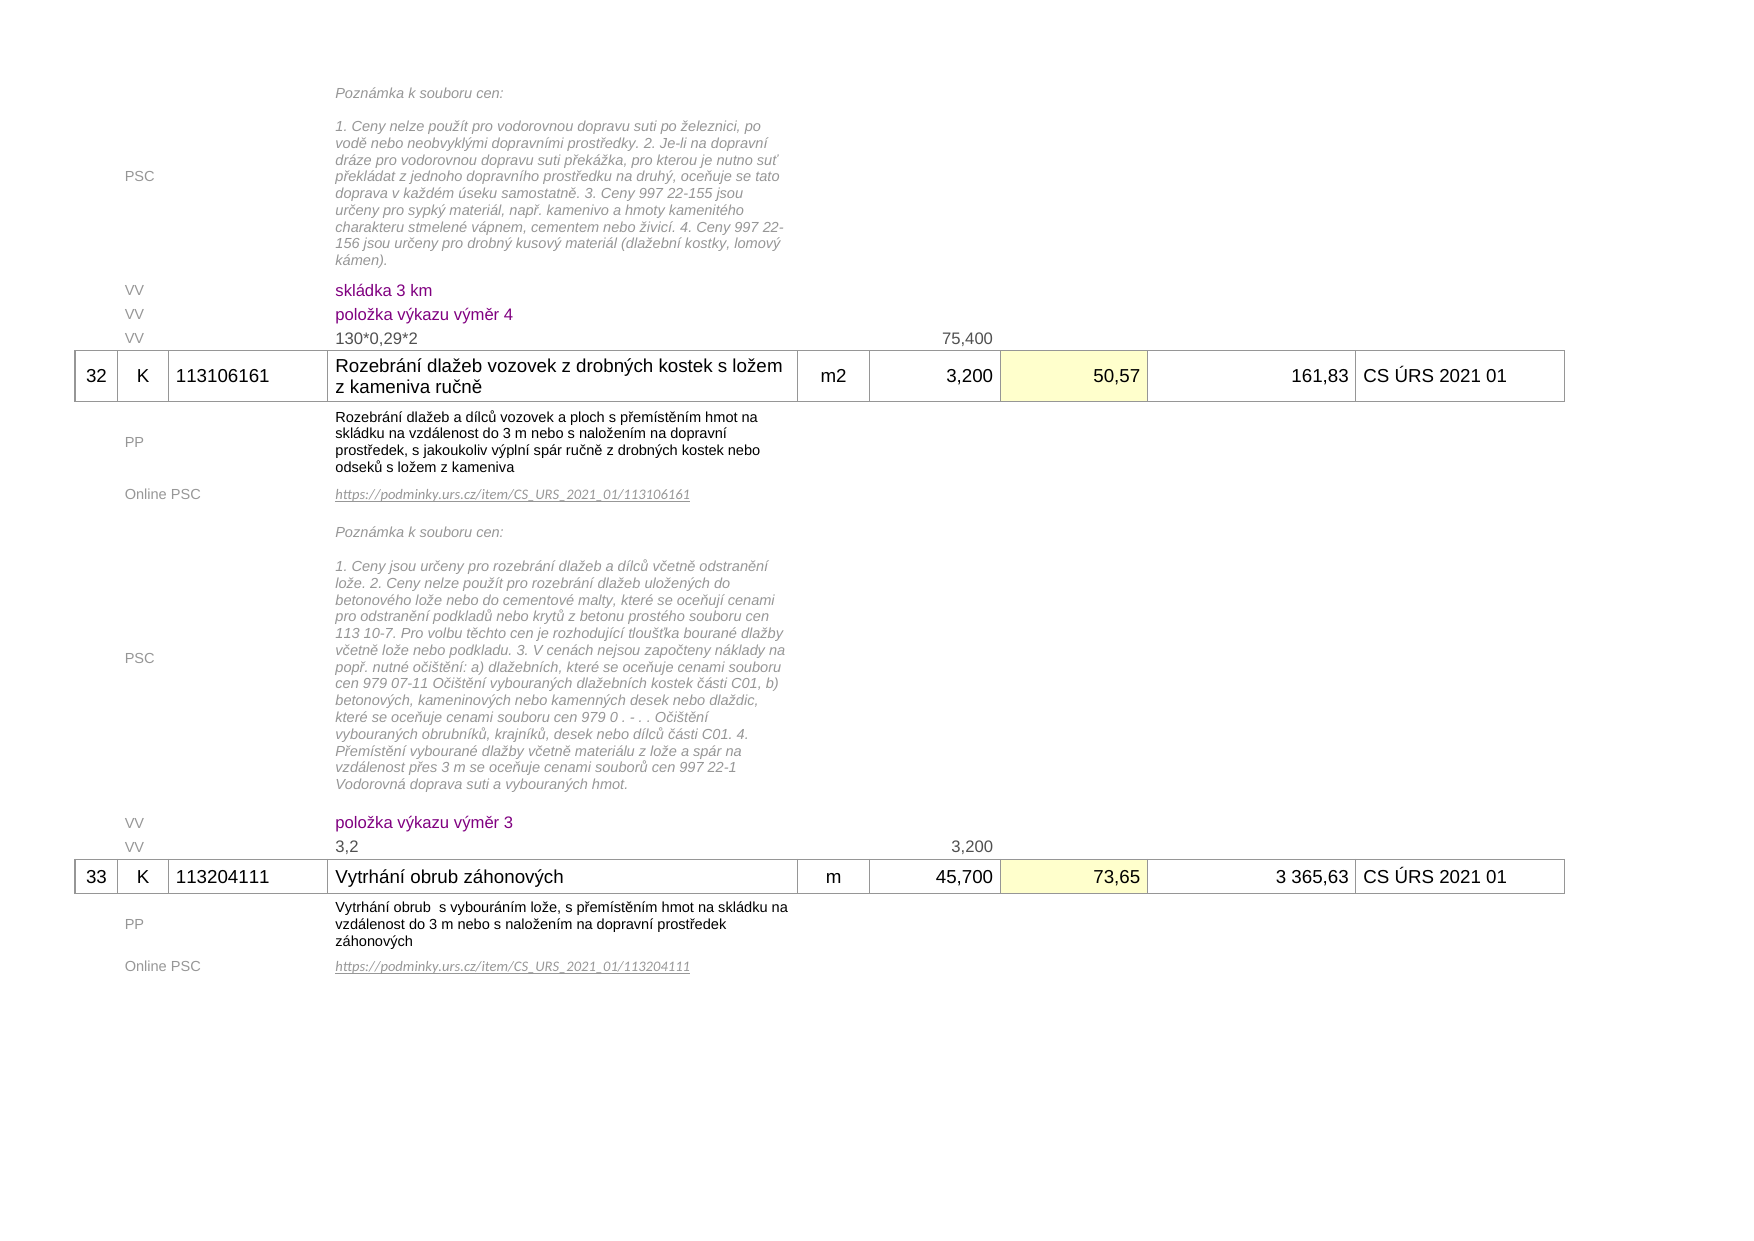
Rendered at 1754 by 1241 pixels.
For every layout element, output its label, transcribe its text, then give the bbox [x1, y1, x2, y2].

table_cell [75, 894, 117, 954]
table_cell [1147, 482, 1356, 506]
table_cell PSC [117, 506, 168, 811]
table_cell 3,2 [328, 835, 797, 859]
table_cell 33 [76, 860, 117, 893]
table_cell VV [117, 811, 168, 835]
table_cell VV [117, 302, 168, 326]
table_cell [798, 278, 869, 302]
table_cell Rozebrání dlažeb a dílců vozovek a ploch s přemístěním hmot na skládku na vzdálenost do 3 m nebo s naložením na dopravní prostředek, s jakoukoliv výplní spár ručně z drobných kostek nebo odseků s ložem z kameniva [328, 402, 797, 482]
table_cell [1000, 326, 1147, 350]
table_cell [798, 894, 869, 954]
table_cell [1356, 278, 1564, 302]
table_cell 45,700 [870, 860, 1000, 893]
table_cell Online PSC [117, 954, 328, 978]
table_cell 161,83 [1148, 351, 1355, 401]
table_cell [1000, 402, 1147, 482]
table_cell [168, 302, 328, 326]
table_cell [75, 75, 117, 278]
table_cell VV [117, 326, 168, 350]
table_cell K [118, 351, 168, 401]
table_cell 75,400 [869, 326, 1000, 350]
table_cell [75, 302, 117, 326]
table_cell [1147, 402, 1356, 482]
table_cell [1000, 278, 1147, 302]
table_cell [168, 835, 328, 859]
table_cell [1147, 278, 1356, 302]
table_cell Vytrhání obrub s vybouráním lože, s přemístěním hmot na skládku na vzdálenost do 3 m nebo s naložením na dopravní prostředek záhonových [328, 894, 797, 954]
table_cell [1000, 811, 1147, 835]
table_cell [1356, 506, 1564, 811]
table_cell CS ÚRS 2021 01 [1356, 860, 1564, 893]
table_cell [869, 482, 1000, 506]
table_cell [168, 278, 328, 302]
table_cell Online PSC [117, 482, 328, 506]
table_cell [1000, 302, 1147, 326]
table_cell položka výkazu výměr 4 [328, 302, 797, 326]
table_cell [75, 482, 117, 506]
table_cell [168, 506, 328, 811]
table_cell [75, 954, 117, 978]
table_cell Rozebrání dlažeb vozovek z drobných kostek s ložem z kameniva ručně [328, 351, 797, 401]
table_cell [1147, 835, 1356, 859]
table_cell [1000, 482, 1147, 506]
table_cell 3,200 [870, 351, 1000, 401]
table_cell Vytrhání obrub záhonových [328, 860, 797, 893]
table_cell [869, 506, 1000, 811]
table_cell [1356, 402, 1564, 482]
table_cell 113106161 [169, 351, 327, 401]
table_cell [1356, 75, 1564, 278]
table_cell 130*0,29*2 [328, 326, 797, 350]
table_cell 3 365,63 [1148, 860, 1355, 893]
table_cell [1000, 894, 1147, 954]
table_cell [869, 278, 1000, 302]
table_cell [1000, 954, 1147, 978]
table_cell [1356, 954, 1564, 978]
table_cell https://podminky.urs.cz/item/CS_URS_2021_01/113204111 [328, 954, 797, 978]
table_cell https://podminky.urs.cz/item/CS_URS_2021_01/113106161 [328, 482, 797, 506]
table_cell PP [117, 402, 168, 482]
table_cell [1147, 954, 1356, 978]
table_cell [869, 954, 1000, 978]
table_cell [798, 835, 869, 859]
table_cell [1147, 326, 1356, 350]
table_cell CS ÚRS 2021 01 [1356, 351, 1564, 401]
table_cell [869, 75, 1000, 278]
table_cell [1356, 482, 1564, 506]
table_cell [1356, 326, 1564, 350]
table_cell [1000, 75, 1147, 278]
table_cell [168, 894, 328, 954]
table_cell 3,200 [869, 835, 1000, 859]
table_cell 50,57 [1001, 351, 1147, 401]
table_cell [869, 302, 1000, 326]
table_cell [798, 811, 869, 835]
table_cell m2 [798, 351, 869, 401]
table_cell [1147, 75, 1356, 278]
table_cell [798, 326, 869, 350]
table_cell [1000, 835, 1147, 859]
table_cell 32 [76, 351, 117, 401]
table_cell [869, 894, 1000, 954]
table_cell [75, 811, 117, 835]
table_cell [1147, 302, 1356, 326]
table_cell 73,65 [1001, 860, 1147, 893]
table_cell 113204111 [169, 860, 327, 893]
table_cell [75, 506, 117, 811]
table_cell Poznámka k souboru cen: 1. Ceny jsou určeny pro rozebrání dlažeb a dílců včetně odstranění lože. 2. Ceny nelze použít pro rozebrání dlažeb uložených do betonového lože nebo do cementové malty, které se oceňují cenami pro odstranění podkladů nebo krytů z betonu prostého souboru cen 113 10-7. Pro volbu těchto cen je rozhodující tloušťka bourané dlažby včetně lože nebo podkladu. 3. V cenách nejsou započteny náklady na popř. nutné očištění: a) dlažebních, které se oceňuje cenami souboru cen 979 07-11 Očištění vybouraných dlažebních kostek části C01, b) betonových, kameninových nebo kamenných desek nebo dlaždic, které se oceňuje cenami souboru cen 979 0 . - . . Očištění vybouraných obrubníků, krajníků, desek nebo dílců části C01. 4. Přemístění vybourané dlažby včetně materiálu z lože a spár na vzdálenost přes 3 m se oceňuje cenami souborů cen 997 22-1 Vodorovná doprava suti a vybouraných hmot. [328, 506, 797, 811]
table_cell [1356, 835, 1564, 859]
table_cell VV [117, 835, 168, 859]
table_cell [75, 402, 117, 482]
table_cell [75, 326, 117, 350]
table_cell [168, 326, 328, 350]
table_cell [798, 75, 869, 278]
table_cell PSC [117, 75, 168, 278]
table_cell [798, 506, 869, 811]
table_cell [798, 482, 869, 506]
table_cell [75, 835, 117, 859]
table_cell [869, 402, 1000, 482]
table_cell položka výkazu výměr 3 [328, 811, 797, 835]
table_cell PP [117, 894, 168, 954]
table_cell m [798, 860, 869, 893]
table_cell Poznámka k souboru cen: 1. Ceny nelze použít pro vodorovnou dopravu suti po železnici, po vodě nebo neobvyklými dopravními prostředky. 2. Je-li na dopravní dráze pro vodorovnou dopravu suti překážka, pro kterou je nutno suť překládat z jednoho dopravního prostředku na druhý, oceňuje se tato doprava v každém úseku samostatně. 3. Ceny 997 22-155 jsou určeny pro sypký materiál, např. kamenivo a hmoty kamenitého charakteru stmelené vápnem, cementem nebo živicí. 4. Ceny 997 22-156 jsou určeny pro drobný kusový materiál (dlažební kostky, lomový kámen). [328, 75, 797, 278]
table_cell [1356, 302, 1564, 326]
table_cell [1147, 506, 1356, 811]
table_cell [1000, 506, 1147, 811]
table_cell [1147, 894, 1356, 954]
table_cell [1356, 894, 1564, 954]
table_cell [798, 954, 869, 978]
table_cell [798, 302, 869, 326]
table_cell [1147, 811, 1356, 835]
table_cell [168, 402, 328, 482]
table_cell [168, 75, 328, 278]
table_cell [798, 402, 869, 482]
table_cell [1356, 811, 1564, 835]
table_cell [75, 278, 117, 302]
table_cell skládka 3 km [328, 278, 797, 302]
table_cell [869, 811, 1000, 835]
table_cell K [118, 860, 168, 893]
table_cell VV [117, 278, 168, 302]
table_cell [168, 811, 328, 835]
